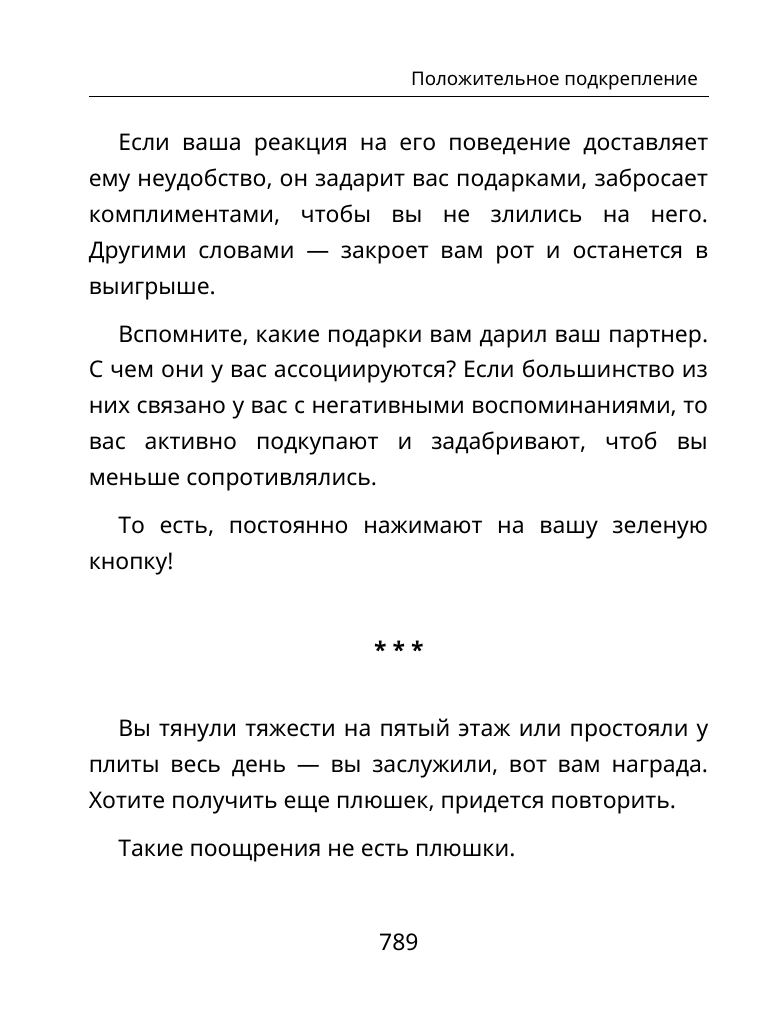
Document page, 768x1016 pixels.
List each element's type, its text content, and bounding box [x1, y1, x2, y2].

text Вы тянули тяжести на пятый этаж или простояли у плиты весь день — вы заслужили, вот вам награда. Хотите получить еще плюшек, придется повторить. [88, 712, 709, 815]
text То есть, постоянно нажимают на вашу зеленую кнопку! [88, 509, 709, 576]
text Такие поощрения не есть плюшки. [88, 831, 709, 863]
text Если ваша реакция на его поведение доставляет ему неудобство, он задарит вас подарками, забросает комплиментами, чтобы вы не злились на него. Другими словами — закроет вам рот и останется в выигрыше. [88, 126, 709, 301]
subtitle * * * [88, 634, 709, 666]
text Вспомните, какие подарки вам дарил ваш партнер. С чем они у вас ассоциируются? Если большинство из них связано у вас с негативными воспоминаниями, то вас активно подкупают и задабривают, чтоб вы меньше сопротивлялись. [88, 317, 709, 492]
